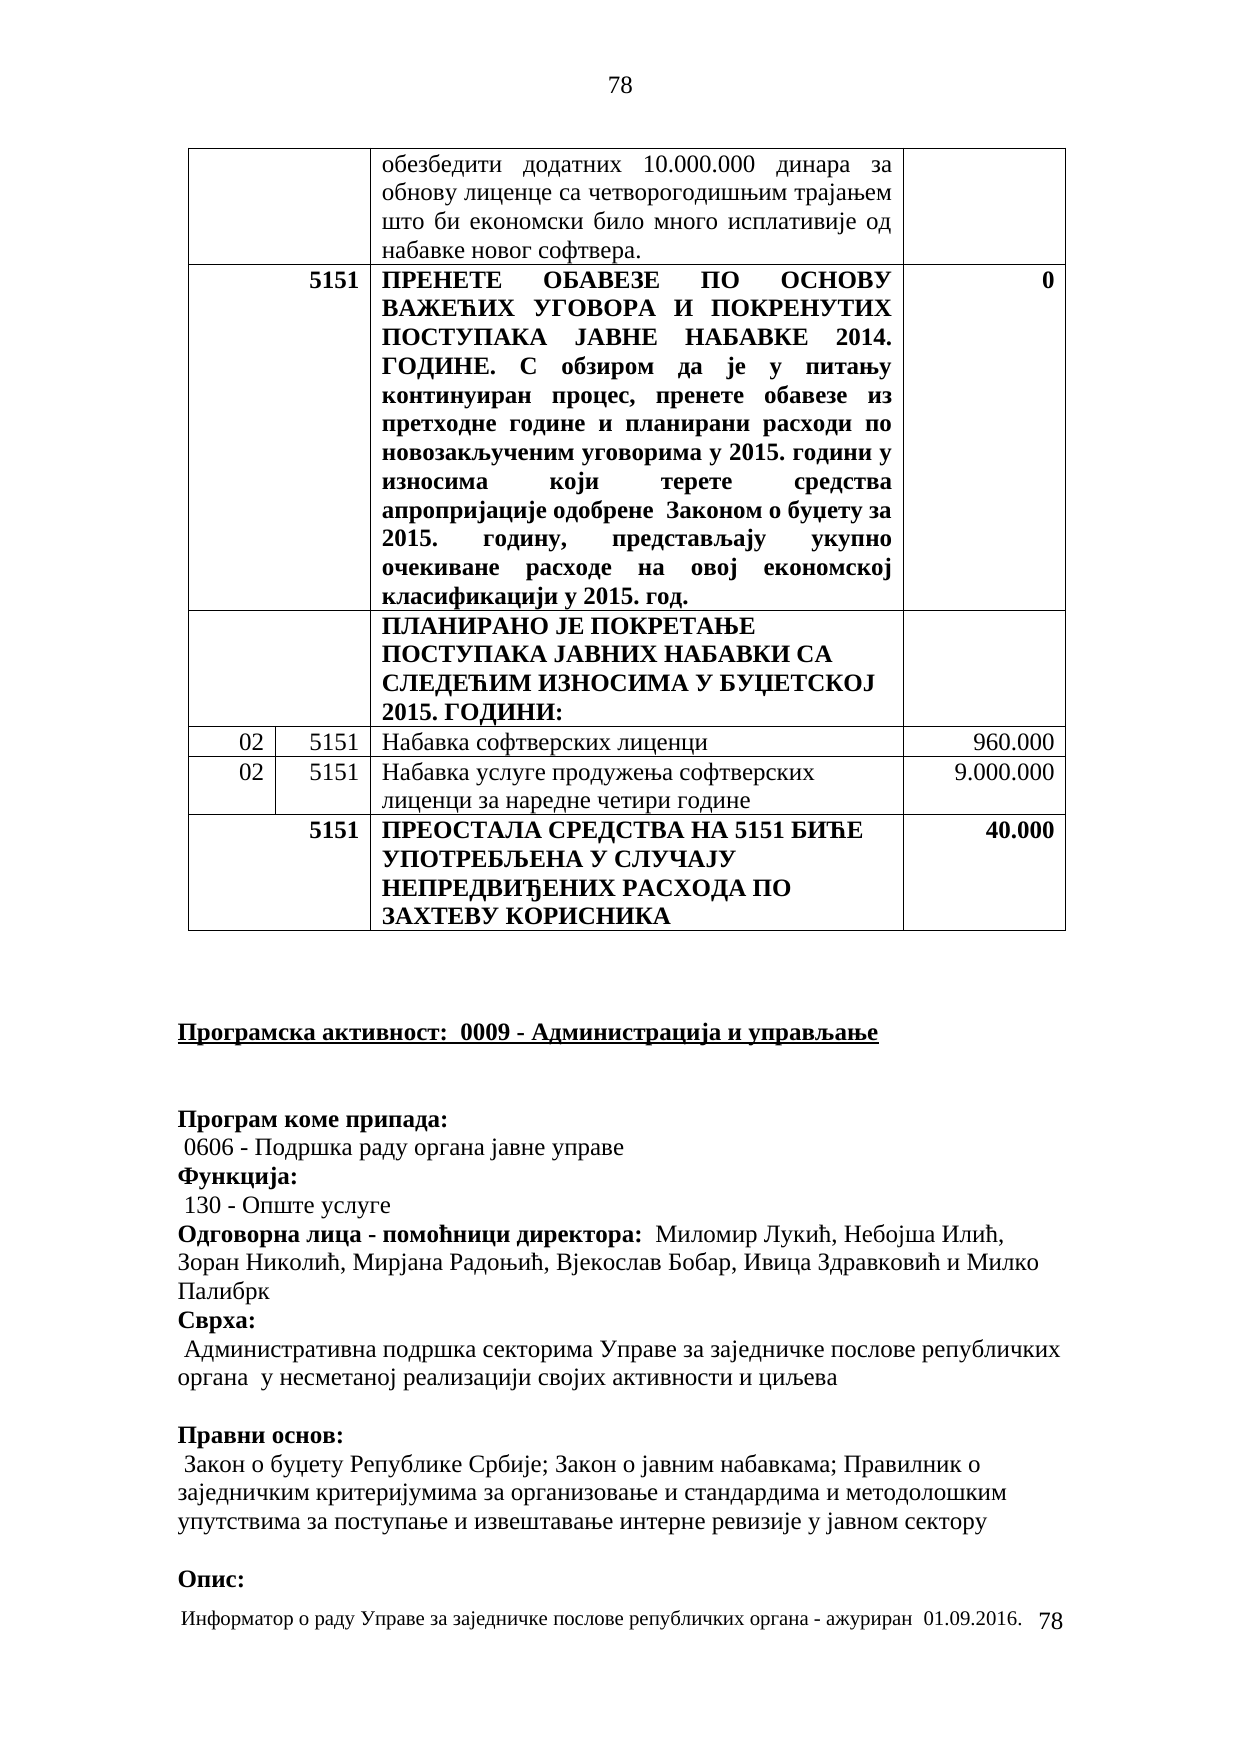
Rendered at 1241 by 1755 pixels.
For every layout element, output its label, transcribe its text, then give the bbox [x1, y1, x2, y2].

text Програм коме припада: [177, 1075, 1063, 1132]
text Опис: [177, 1535, 1063, 1592]
table_cell 5151 [189, 265, 370, 610]
table_cell 5151 [189, 815, 370, 930]
text 0606 - Подршка раду органа јавне управе Функција: [177, 1132, 1063, 1190]
table_cell [904, 611, 1065, 726]
table_cell Набавка услуге продужења софтверских лиценци за наредне четири године [371, 757, 903, 814]
table_cell 5151 [276, 727, 370, 756]
table_cell 0 [904, 265, 1065, 610]
table_cell 9.000.000 [904, 757, 1065, 814]
table_cell 40.000 [904, 815, 1065, 930]
text Правни основ: [177, 1391, 1063, 1449]
table_cell 02 [189, 727, 275, 756]
table_cell [189, 611, 370, 726]
table_cell ПРЕНЕТЕ ОБАВЕЗЕ ПО ОСНОВУ ВАЖЕЋИХ УГОВОРА И ПОКРЕНУТИХ ПОСТУПАКА ЈАВНЕ НАБАВКЕ 2014. ГОДИНЕ. С обзиром да је у питању континуиран процес, пренете обавезе из претходне године и планирани расходи по новозакљученим уговорима у 2015. години у износима који терете средства апропријације одобрене Законом о буџету за 2015. годину, представљају укупно очекиване расходе на овој економској класификацији у 2015. год. [371, 265, 903, 610]
table_cell 5151 [276, 757, 370, 814]
table_cell ПРЕОСТАЛА СРЕДСТВА НА 5151 БИЋЕ УПОТРЕБЉЕНА У СЛУЧАЈУ НЕПРЕДВИЂЕНИХ РАСХОДА ПО ЗАХТЕВУ КОРИСНИКА [371, 815, 903, 930]
text Програмска активност: 0009 - Администрација и управљање [177, 989, 1063, 1046]
text Закон о буџету Републике Србије; Закон о јавним набавкама; Правилник о заједничким критеријумима за организовање и стандардима и методолошким упутствима за поступање и извештавање интерне ревизије у јавном сектору [177, 1449, 1063, 1535]
table_cell 960.000 [904, 727, 1065, 756]
table_cell [904, 149, 1065, 264]
table_cell 02 [189, 757, 275, 814]
table_cell Набавка софтверских лиценци [371, 727, 903, 756]
text 130 - Опште услуге Одговорна лица - помоћници директора: Миломир Лукић, Небојша Илић, Зоран Николић, Мирјана Радоњић, Вјекослав Бобар, Ивица Здравковић и Милко Палибрк Сврха: [177, 1190, 1063, 1334]
table_cell обезбедити додатних 10.000.000 динара за обнову лиценце са четворогодишњим трајањем што би економски било много исплативије од набавке новог софтвера. [371, 149, 903, 264]
table_cell [189, 149, 370, 264]
text Административна подршка секторима Управе за заједничке послове републичких органа у несметаној реализацији својих активности и циљева [177, 1334, 1063, 1391]
table_cell ПЛАНИРАНО ЈЕ ПОКРЕТАЊЕ ПОСТУПАКА ЈАВНИХ НАБАВКИ СА СЛЕДЕЋИМ ИЗНОСИМА У БУЏЕТСКОЈ 2015. ГОДИНИ: [371, 611, 903, 726]
